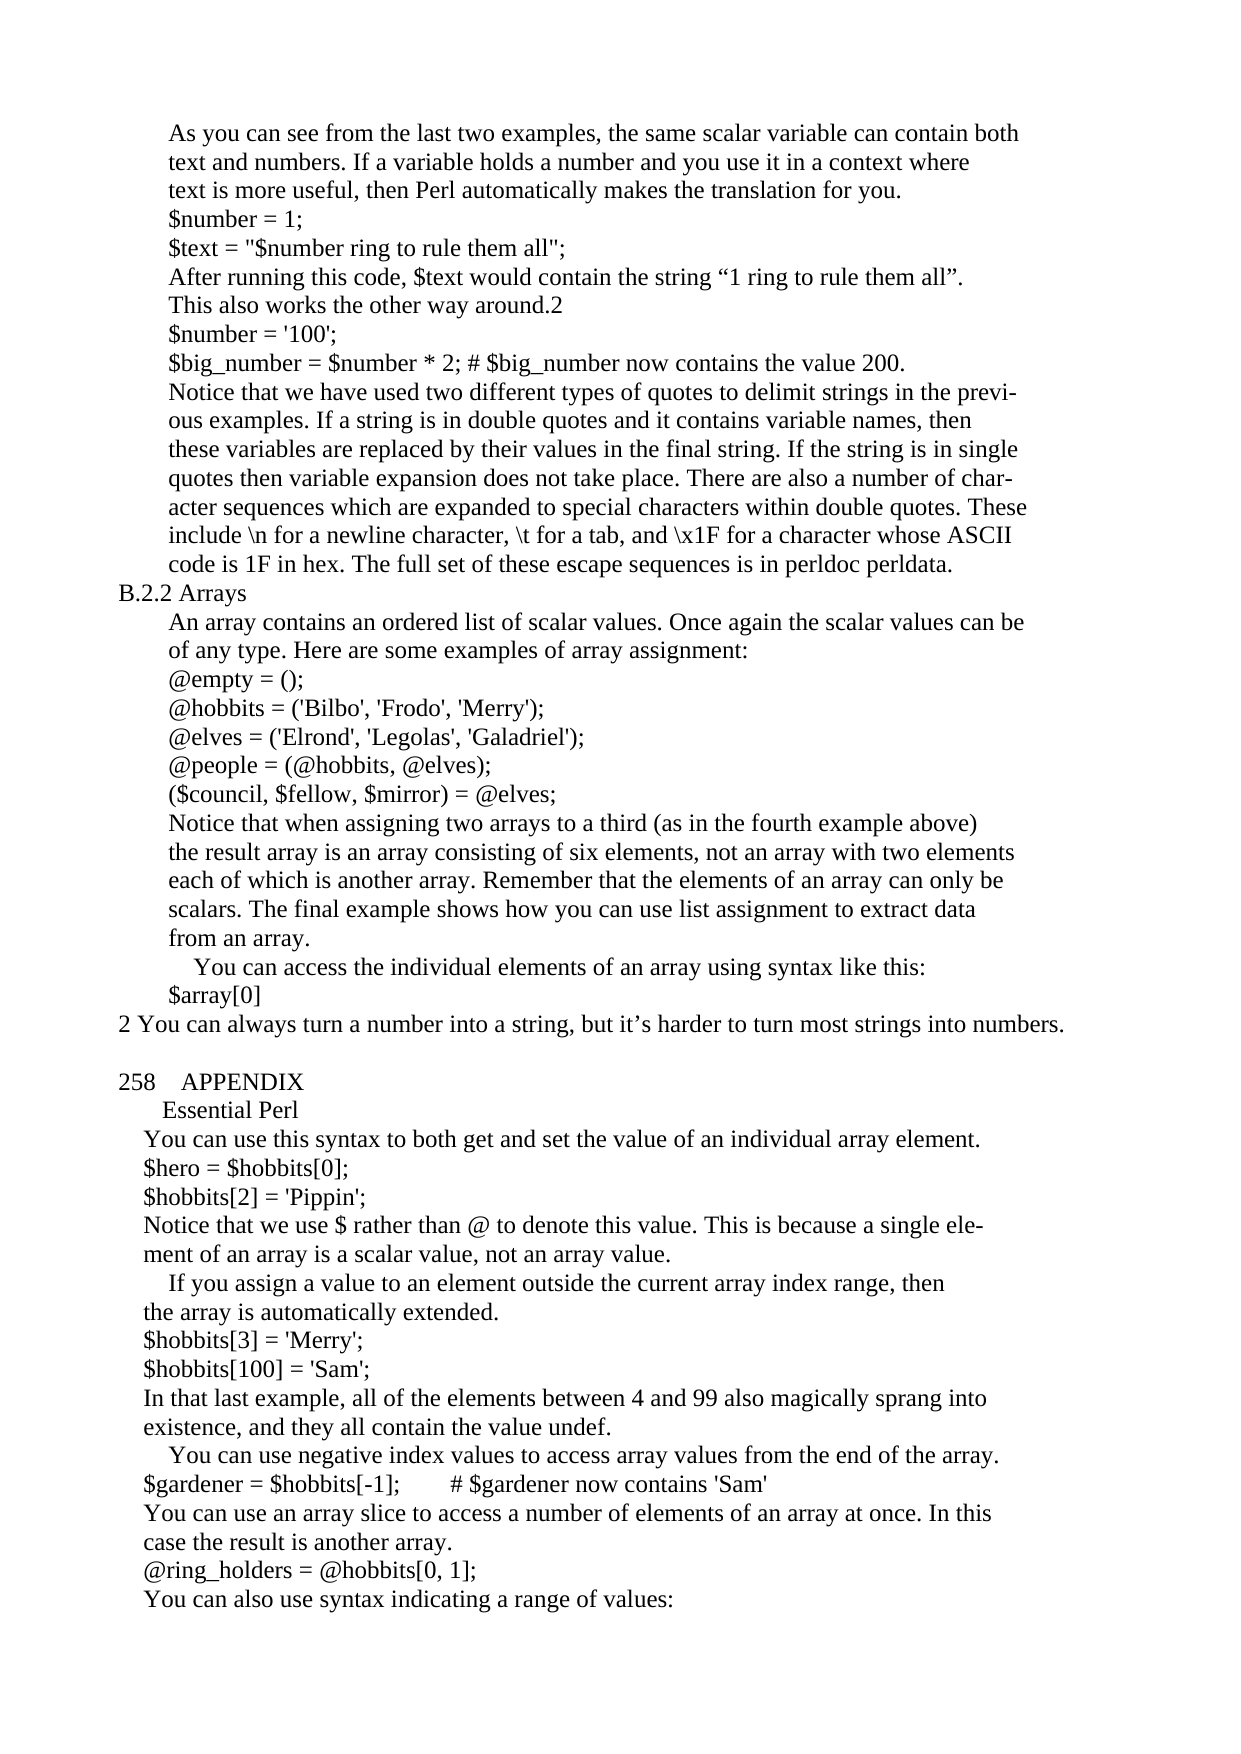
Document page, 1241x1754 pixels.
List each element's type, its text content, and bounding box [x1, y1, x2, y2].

text Essential Perl [118, 1096, 1122, 1124]
text @hobbits = ('Bilbo', 'Frodo', 'Merry'); [118, 693, 1122, 722]
text 2 You can always turn a number into a string, but it’s harder to turn most strings into numbers. [118, 1009, 1122, 1038]
text code is 1F in hex. The full set of these escape sequences is in perldoc perldata. [118, 549, 1122, 578]
text from an array. [118, 923, 1122, 952]
text text is more useful, then Perl automatically makes the translation for you. [118, 176, 1122, 204]
text case the result is another array. [118, 1527, 1122, 1556]
text these variables are replaced by their values in the final string. If the string is in single [118, 434, 1122, 463]
text ous examples. If a string is in double quotes and it contains variable names, then [118, 406, 1122, 434]
text text and numbers. If a variable holds a number and you use it in a context where [118, 147, 1122, 176]
text scalars. The final example shows how you can use list assignment to extract data [118, 894, 1122, 923]
text $array[0] [118, 981, 1122, 1009]
text quotes then variable expansion does not take place. There are also a number of char- [118, 463, 1122, 492]
text the result array is an array consisting of six elements, not an array with two elements [118, 837, 1122, 866]
text @empty = (); [118, 664, 1122, 693]
text ment of an array is a scalar value, not an array value. [118, 1239, 1122, 1268]
text Notice that we have used two different types of quotes to delimit strings in the previ- [118, 377, 1122, 406]
text This also works the other way around.2 [118, 291, 1122, 319]
text After running this code, $text would contain the string “1 ring to rule them all”. [118, 262, 1122, 291]
text B.2.2 Arrays [118, 578, 1122, 607]
text You can use an array slice to access a number of elements of an array at once. In this [118, 1498, 1122, 1527]
text ($council, $fellow, $mirror) = @elves; [118, 779, 1122, 808]
text $gardener = $hobbits[-1]; # $gardener now contains 'Sam' [118, 1469, 1122, 1498]
text $hobbits[3] = 'Merry'; [118, 1326, 1122, 1354]
text Notice that we use $ rather than @ to denote this value. This is because a single ele- [118, 1211, 1122, 1239]
text each of which is another array. Remember that the elements of an array can only be [118, 866, 1122, 894]
text Notice that when assigning two arrays to a third (as in the fourth example above) [118, 808, 1122, 837]
text You can use this syntax to both get and set the value of an individual array element. [118, 1124, 1122, 1153]
text @ring_holders = @hobbits[0, 1]; [118, 1556, 1122, 1584]
text $number = 1; [118, 204, 1122, 233]
text $text = "$number ring to rule them all"; [118, 233, 1122, 262]
text of any type. Here are some examples of array assignment: [118, 636, 1122, 664]
text If you assign a value to an element outside the current array index range, then [118, 1268, 1122, 1297]
text the array is automatically extended. [118, 1297, 1122, 1326]
text $number = '100'; [118, 319, 1122, 348]
text $big_number = $number * 2; # $big_number now contains the value 200. [118, 348, 1122, 377]
text In that last example, all of the elements between 4 and 99 also magically sprang into [118, 1383, 1122, 1412]
text @elves = ('Elrond', 'Legolas', 'Galadriel'); [118, 722, 1122, 751]
text $hero = $hobbits[0]; [118, 1153, 1122, 1182]
text You can also use syntax indicating a range of values: [118, 1584, 1122, 1613]
text An array contains an ordered list of scalar values. Once again the scalar values can be [118, 607, 1122, 636]
text include \n for a newline character, \t for a tab, and \x1F for a character whose ASCII [118, 521, 1122, 549]
text @people = (@hobbits, @elves); [118, 751, 1122, 779]
text acter sequences which are expanded to special characters within double quotes. These [118, 492, 1122, 521]
text You can access the individual elements of an array using syntax like this: [118, 952, 1122, 981]
text You can use negative index values to access array values from the end of the array. [118, 1441, 1122, 1469]
text 258 APPENDIX [118, 1067, 1122, 1096]
text existence, and they all contain the value undef. [118, 1412, 1122, 1441]
text $hobbits[100] = 'Sam'; [118, 1354, 1122, 1383]
text As you can see from the last two examples, the same scalar variable can contain both [118, 118, 1122, 147]
text $hobbits[2] = 'Pippin'; [118, 1182, 1122, 1211]
